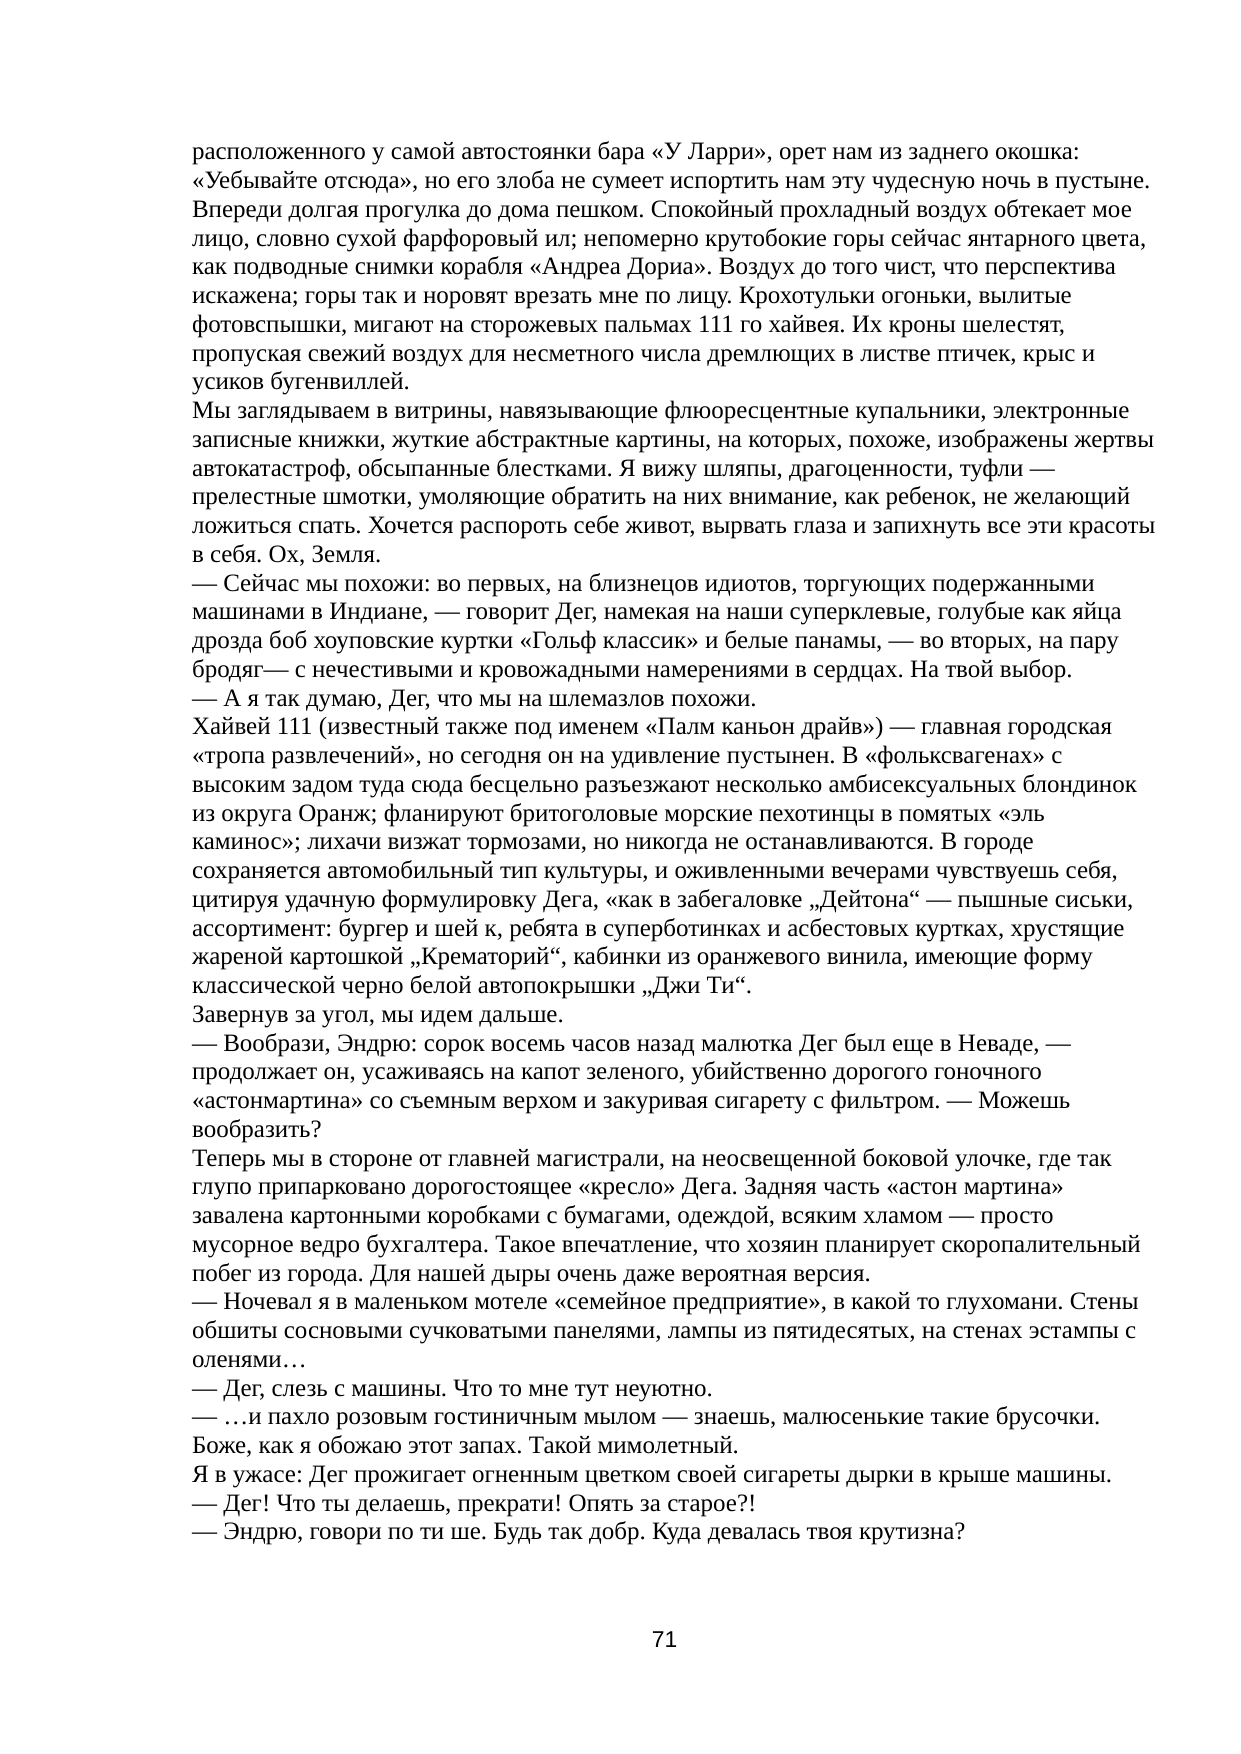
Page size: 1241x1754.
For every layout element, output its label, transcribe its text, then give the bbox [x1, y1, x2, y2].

table_header расположенного у самой автостоянки бара «У Ларри», орет нам из заднего окошка: «Уебывайте отсюда», но его злоба не сумеет испортить нам эту чудесную ночь в пустыне. Впереди долгая прогулка до дома пешком. Спокойный прохладный воздух обтекает мое лицо, словно сухой фарфоровый ил; непомерно крутобокие горы сейчас янтарного цвета, как подводные снимки корабля «Андреа Дориа». Воздух до того чист, что перспектива искажена; горы так и норовят врезать мне по лицу. Крохотульки огоньки, вылитые фотовспышки, мигают на сторожевых пальмах 111 го хайвея. Их кроны шелестят, пропуская свежий воздух для несметного числа дремлющих в листве птичек, крыс и усиков бугенвиллей. Мы заглядываем в витрины, навязывающие флюоресцентные купальники, электронные записные книжки, жуткие абстрактные картины, на которых, похоже, изображены жертвы автокатастроф, обсыпанные блестками. Я вижу шляпы, драгоценности, туфли — прелестные шмотки, умоляющие обратить на них внимание, как ребенок, не желающий ложиться спать. Хочется распороть себе живот, вырвать глаза и запихнуть все эти красоты в себя. Ох, Земля. — Сейчас мы похожи: во первых, на близнецов идиотов, торгующих подержанными машинами в Индиане, — говорит Дег, намекая на наши суперклевые, голубые как яйца дрозда боб хоуповские куртки «Гольф классик» и белые панамы, — во вторых, на пару бродяг— с нечестивыми и кровожадными намерениями в сердцах. На твой выбор. — А я так думаю, Дег, что мы на шлемазлов похожи. Хайвей 111 (известный также под именем «Палм каньон драйв») — главная городская «тропа развлечений», но сегодня он на удивление пустынен. В «фольксвагенах» с высоким задом туда сюда бесцельно разъезжают несколько амбисексуальных блондинок из округа Оранж; фланируют бритоголовые морские пехотинцы в помятых «эль каминос»; лихачи визжат тормозами, но никогда не останавливаются. В городе сохраняется автомобильный тип культуры, и оживленными вечерами чувствуешь себя, цитируя удачную формулировку Дега, «как в забегаловке „Дейтона“ — пышные сиськи, ассортимент: бургер и шей к, ребята в суперботинках и асбестовых куртках, хрустящие жареной картошкой „Крематорий“, кабинки из оранжевого винила, имеющие форму классической черно белой автопокрышки „Джи Ти“. Завернув за угол, мы идем дальше. — Вообрази, Эндрю: сорок восемь часов назад малютка Дег был еще в Неваде, — продолжает он, усаживаясь на капот зеленого, убийственно дорогого гоночного «астонмартина» со съемным верхом и закуривая сигарету с фильтром. — Можешь вообразить? Теперь мы в стороне от главней магистрали, на неосвещенной боковой улочке, где так глупо припарковано дорогостоящее «кресло» Дега. Задняя часть «астон мартина» завалена картонными коробками с бумагами, одеждой, всяким хламом — просто мусорное ведро бухгалтера. Такое впечатление, что хозяин планирует скоропалительный побег из города. Для нашей дыры очень даже вероятная версия. — Ночевал я в маленьком мотеле «семейное предприятие», в какой то глухомани. Стены обшиты сосновыми сучковатыми панелями, лампы из пятидесятых, на стенах эстампы с оленями… — Дег, слезь с машины. Что то мне тут неуютно. — …и пахло розовым гостиничным мылом — знаешь, малюсенькие такие брусочки. Боже, как я обожаю этот запах. Такой мимолетный. Я в ужасе: Дег прожигает огненным цветком своей сигареты дырки в крыше машины. — Дег! Что ты делаешь, прекрати! Опять за старое?! — Эндрю, говори по ти ше. Будь так добр. Куда девалась твоя крутизна? [184, 118, 1166, 1553]
